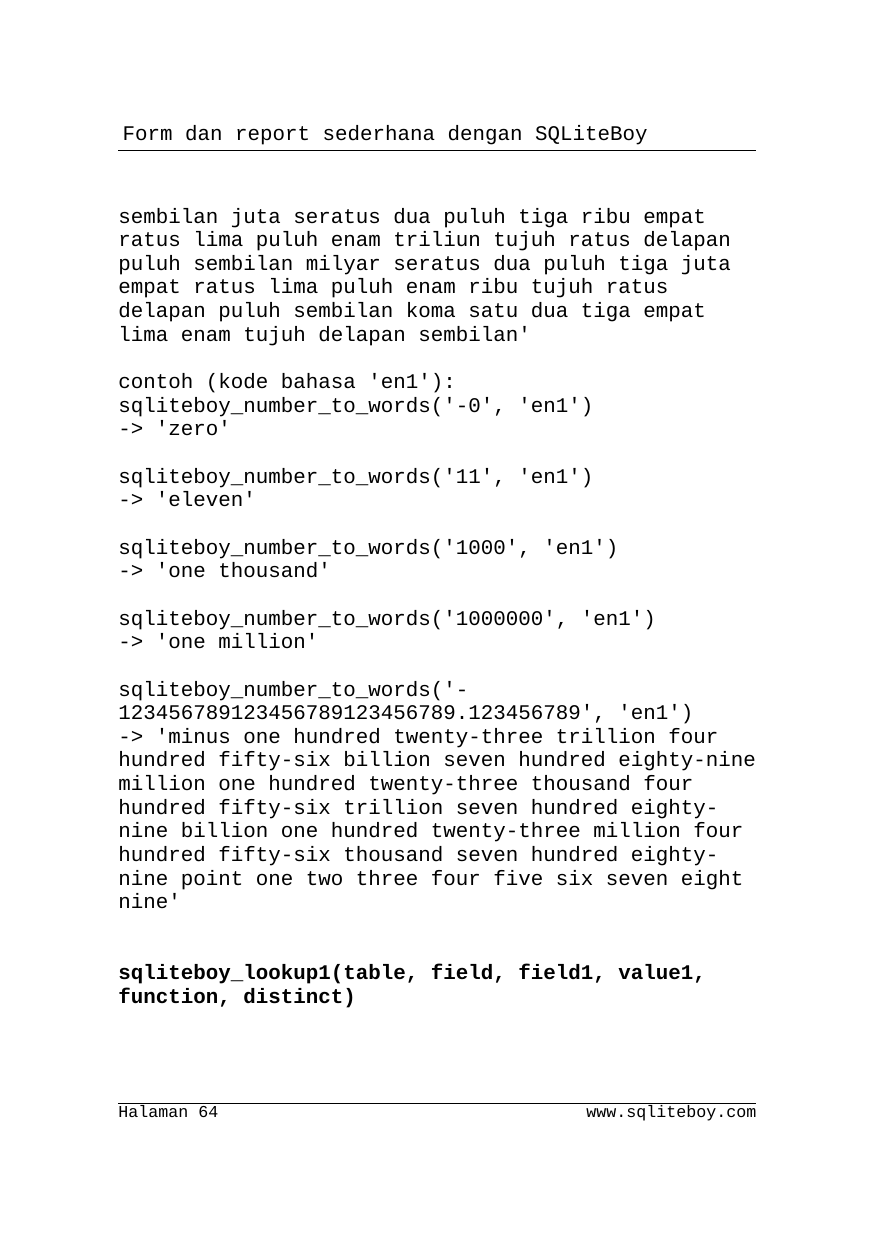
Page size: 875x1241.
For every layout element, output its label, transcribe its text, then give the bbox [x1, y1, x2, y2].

text sqliteboy_number_to_words('11', 'en1') [118, 466, 756, 489]
text -> 'eleven' [118, 489, 756, 513]
text sqliteboy_lookup1(table, field, field1, value1, function, distinct) [118, 962, 756, 1009]
text -> 'one thousand' [118, 560, 756, 584]
text sqliteboy_number_to_words('1000000', 'en1') [118, 608, 756, 631]
text sembilan juta seratus dua puluh tiga ribu empat ratus lima puluh enam triliun tujuh ratus delapan puluh sembilan milyar seratus dua puluh tiga juta empat ratus lima puluh enam ribu tujuh ratus delapan puluh sembilan koma satu dua tiga empat lima enam tujuh delapan sembilan' [118, 206, 756, 347]
text sqliteboy_number_to_words('1000', 'en1') [118, 537, 756, 560]
text -> 'minus one hundred twenty-three trillion four hundred fifty-six billion seven hundred eighty-nine million one hundred twenty-three thousand four hundred fifty-six trillion seven hundred eighty-nine billion one hundred twenty-three million four hundred fifty-six thousand seven hundred eighty-nine point one two three four five six seven eight nine' [118, 726, 756, 915]
text sqliteboy_number_to_words('-0', 'en1') [118, 395, 756, 418]
text -> 'zero' [118, 418, 756, 442]
text sqliteboy_number_to_words('-123456789123456789123456789.123456789', 'en1') [118, 678, 756, 726]
text contoh (kode bahasa 'en1'): [118, 371, 756, 395]
text -> 'one million' [118, 631, 756, 655]
